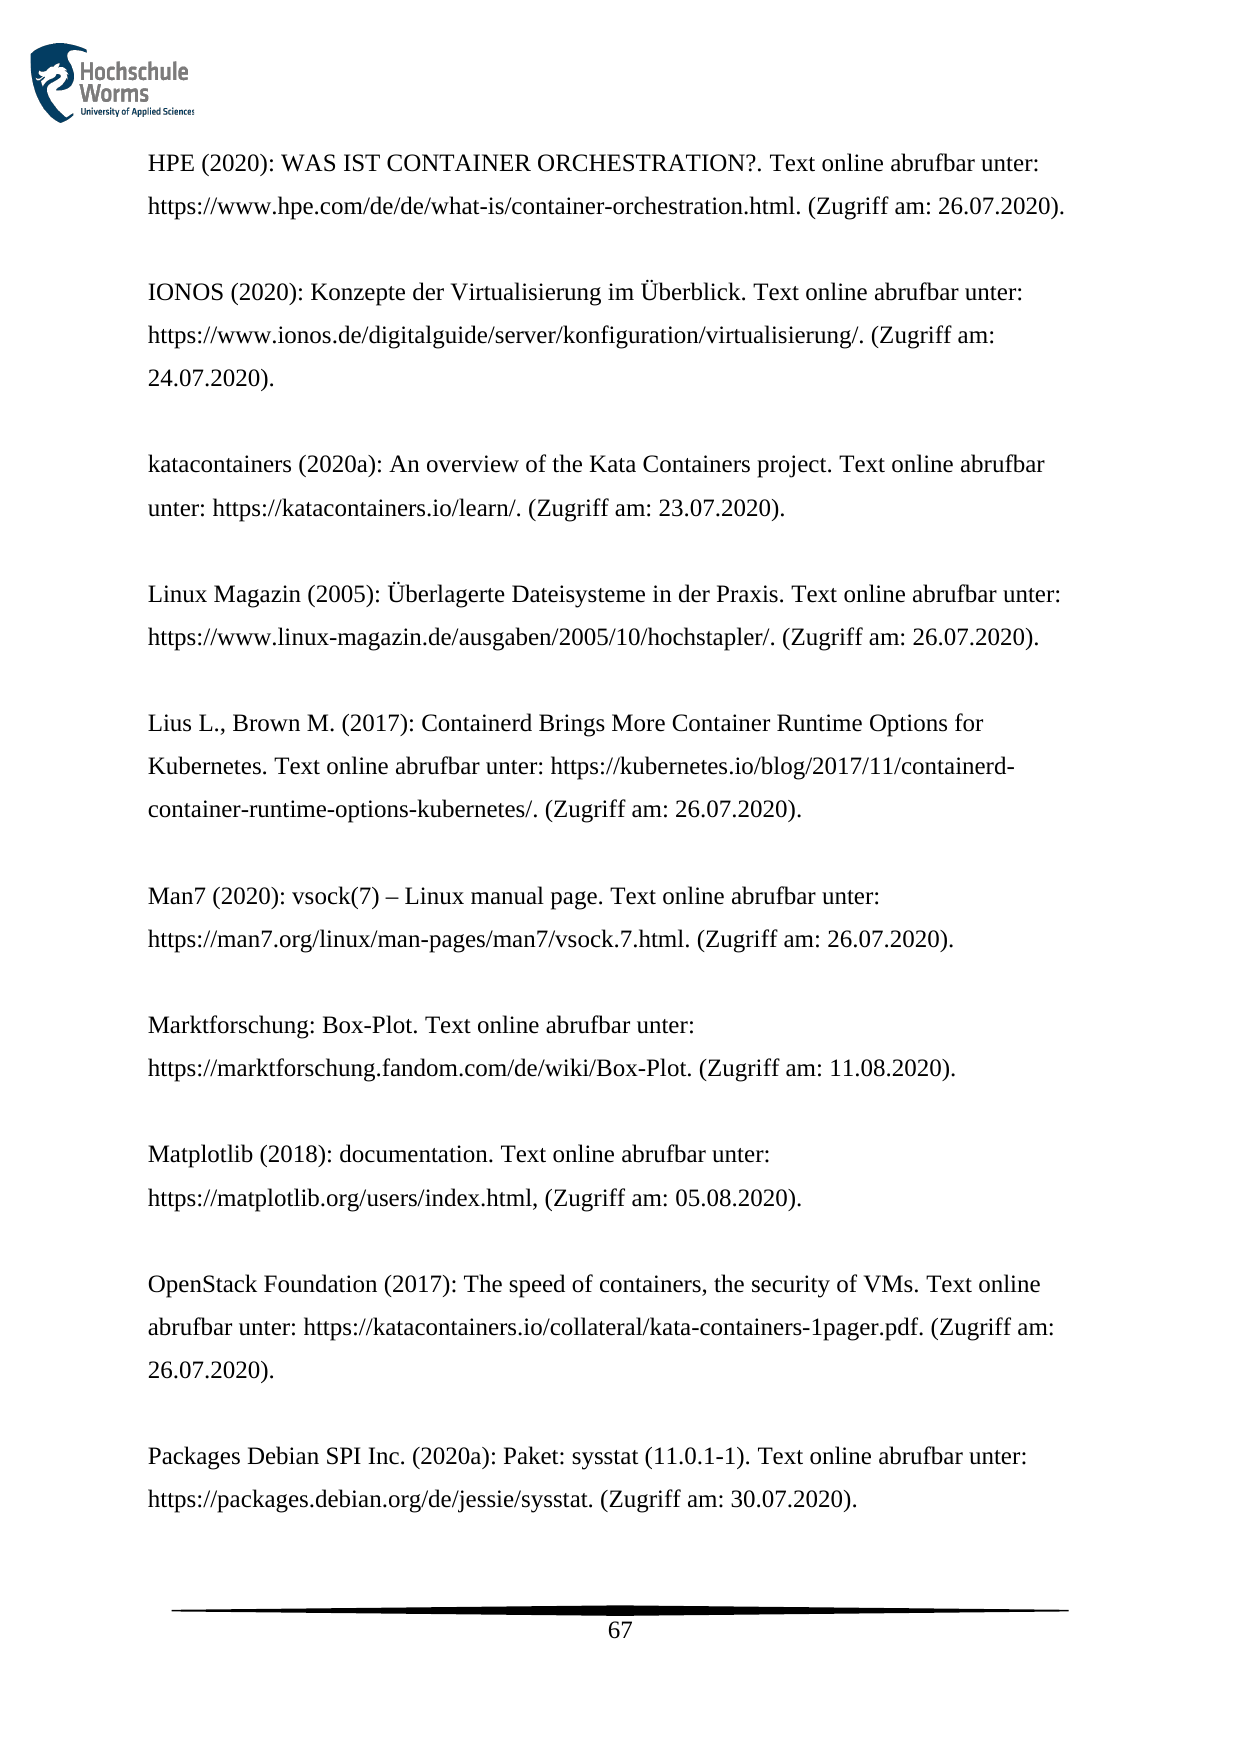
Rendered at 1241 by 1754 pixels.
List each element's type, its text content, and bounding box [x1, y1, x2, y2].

text Linux Magazin (2005): Überlagerte Dateisysteme in der Praxis. Text online abrufbar unter: https://www.linux-magazin.de/ausgaben/2005/10/hochstapler/. (Zugriff am: 26.07.2020). [148, 579, 1092, 651]
text OpenStack Foundation (2017): The speed of containers, the security of VMs. Text online abrufbar unter: https://katacontainers.io/collateral/kata-containers-1pager.pdf. (Zugriff am: 26.07.2020). [148, 1269, 1092, 1384]
text Matplotlib (2018): documentation. Text online abrufbar unter: https://matplotlib.org/users/index.html, (Zugriff am: 05.08.2020). [148, 1139, 1092, 1211]
text HPE (2020): WAS IST CONTAINER ORCHESTRATION?. Text online abrufbar unter: https://www.hpe.com/de/de/what-is/container-orchestration.html. (Zugriff am: 26.07.2020). [148, 148, 1092, 219]
text Packages Debian SPI Inc. (2020a): Paket: sysstat (11.0.1-1). Text online abrufbar unter: https://packages.debian.org/de/jessie/sysstat. (Zugriff am: 30.07.2020). [148, 1441, 1092, 1513]
text Lius L., Brown M. (2017): Containerd Brings More Container Runtime Options for Kubernetes. Text online abrufbar unter: https://kubernetes.io/blog/2017/11/containerd-container-runtime-options-kubernetes/. (Zugriff am: 26.07.2020). [148, 708, 1092, 823]
text katacontainers (2020a): An overview of the Kata Containers project. Text online abrufbar unter: https://katacontainers.io/learn/. (Zugriff am: 23.07.2020). [148, 449, 1092, 521]
text IONOS (2020): Konzepte der Virtualisierung im Überblick. Text online abrufbar unter: https://www.ionos.de/digitalguide/server/konfiguration/virtualisierung/. (Zugriff am: 24.07.2020). [148, 277, 1092, 392]
text Marktforschung: Box-Plot. Text online abrufbar unter: https://marktforschung.fandom.com/de/wiki/Box-Plot. (Zugriff am: 11.08.2020). [148, 1010, 1092, 1082]
text Man7 (2020): vsock(7) – Linux manual page. Text online abrufbar unter: https://man7.org/linux/man-pages/man7/vsock.7.html. (Zugriff am: 26.07.2020). [148, 881, 1092, 953]
